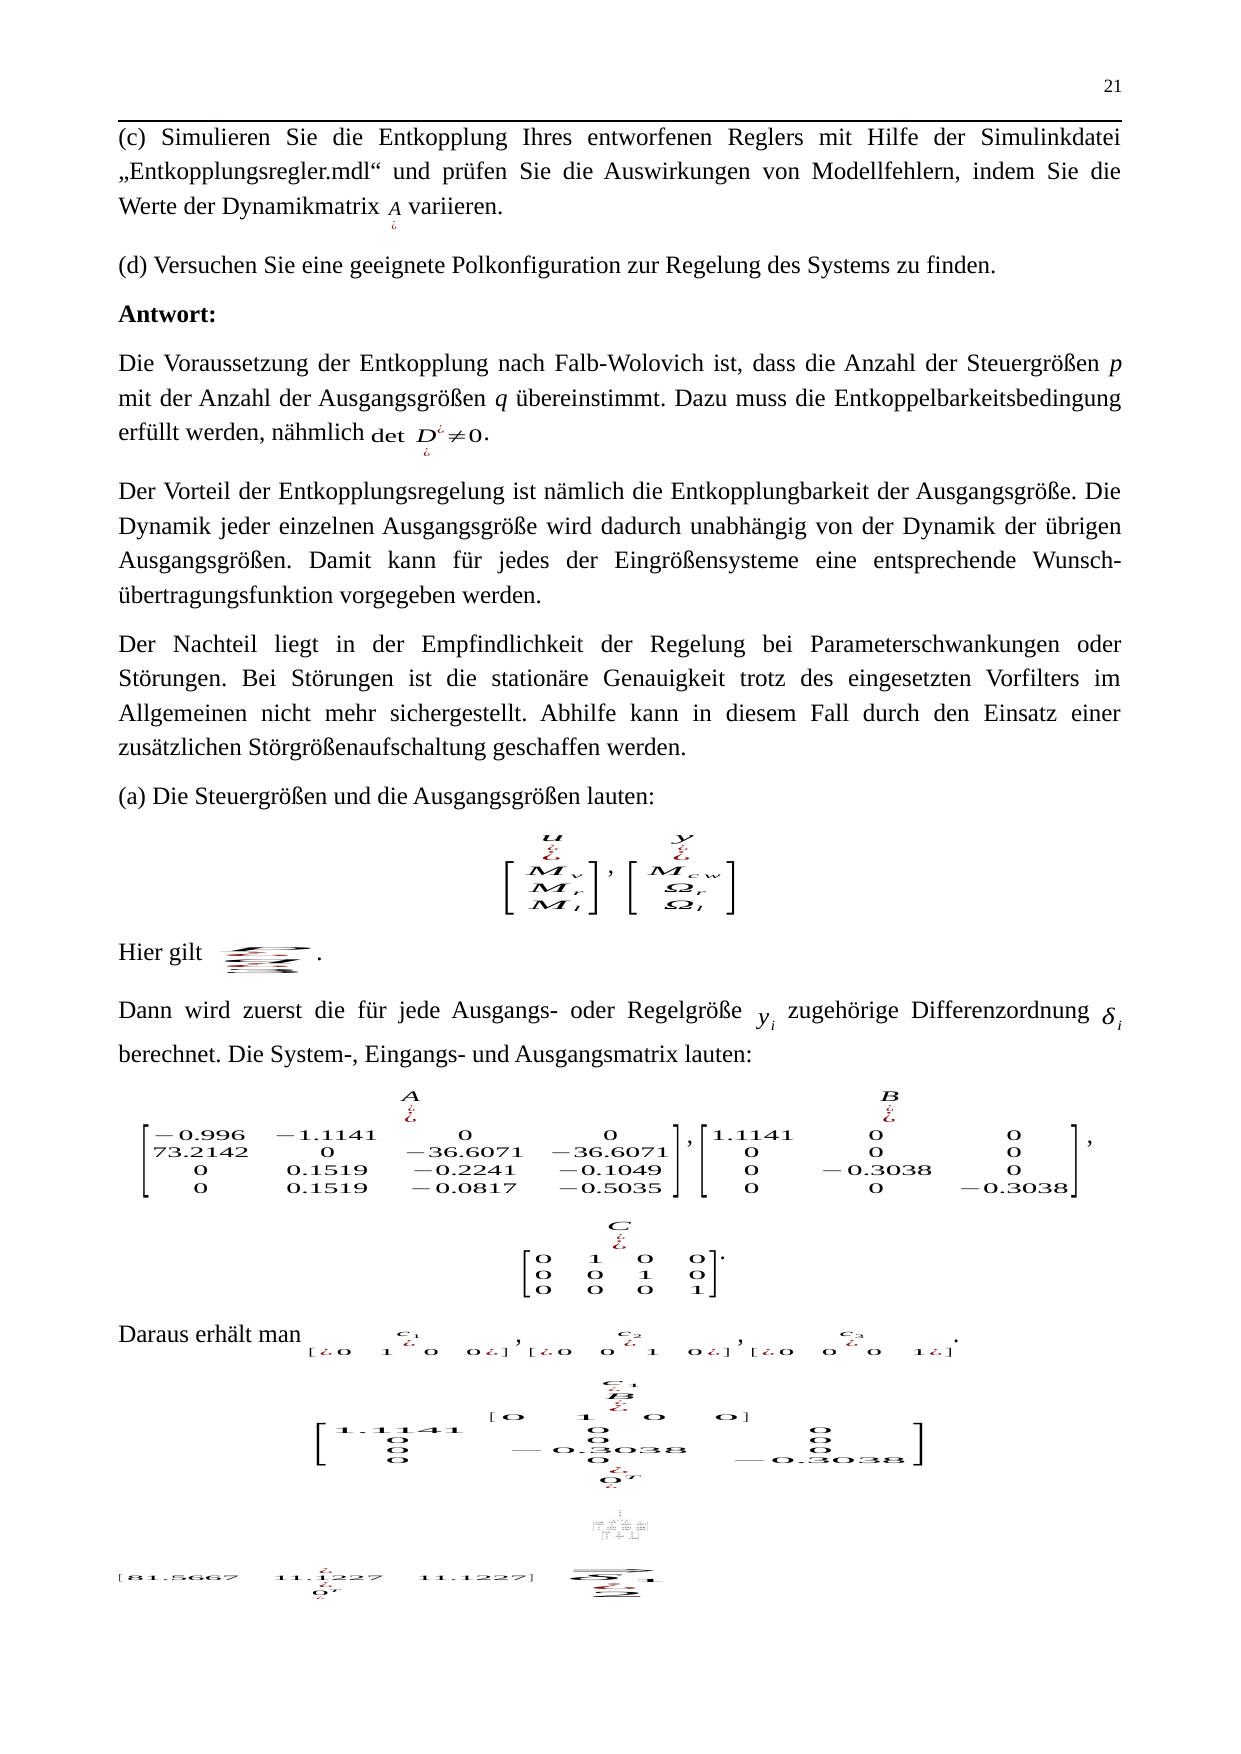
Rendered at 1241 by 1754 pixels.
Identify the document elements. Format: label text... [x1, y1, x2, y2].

text (c) Simulieren Sie die Entkopplung Ihres entworfenen Reglers mit Hilfe der Simulinkdatei „Entkopplungsregler.mdl“ und prüfen Sie die Auswirkungen von Modellfehlern, indem Sie die Werte der Dynamikmatrix variieren. [118, 122, 1122, 230]
text , , [118, 1088, 1122, 1199]
text Dann wird zuerst die für jede Ausgangs- oder Regelgröße zugehörige Differenzordnung berechnet. Die System-, Eingangs- und Ausgangsmatrix lauten: [118, 995, 1122, 1068]
text Der Nachteil liegt in der Empfindlichkeit der Regelung bei Parameterschwankungen oder Störungen. Bei Störungen ist die stationäre Genauigkeit trotz des eingesetzten Vorfilters im Allgemeinen nicht mehr sichergestellt. Abhilfe kann in diesem Fall durch den Einsatz einer zusätzlichen Störgrößenaufschaltung geschaffen werden. [118, 629, 1122, 761]
text . [118, 1219, 1122, 1299]
text Hier gilt . [118, 937, 1122, 975]
text (d) Versuchen Sie eine geeignete Polkonfiguration zur Regelung des Systems zu finden. [118, 250, 1122, 279]
text Die Voraussetzung der Entkopplung nach Falb-Wolovich ist, dass die Anzahl der Steuergrößen p mit der Anzahl der Ausgangsgrößen q übereinstimmt. Dazu muss die Entkoppelbarkeitsbedingung erfüllt werden, nähmlich . [118, 348, 1122, 456]
text , [118, 830, 1122, 916]
text Der Vorteil der Entkopplungsregelung ist nämlich die Entkopplungbarkeit der Ausgangsgröße. Die Dynamik jeder einzelnen Ausgangsgröße wird dadurch unabhängig von der Dynamik der übrigen Ausgangsgrößen. Damit kann für jedes der Eingrößensysteme eine entsprechende Wunsch-übertragungsfunktion vorgegeben werden. [118, 476, 1122, 608]
text Antwort: [118, 299, 1122, 328]
text Daraus erhält man , , . [118, 1319, 1122, 1358]
text (a) Die Steuergrößen und die Ausgangsgrößen lauten: [118, 781, 1122, 810]
